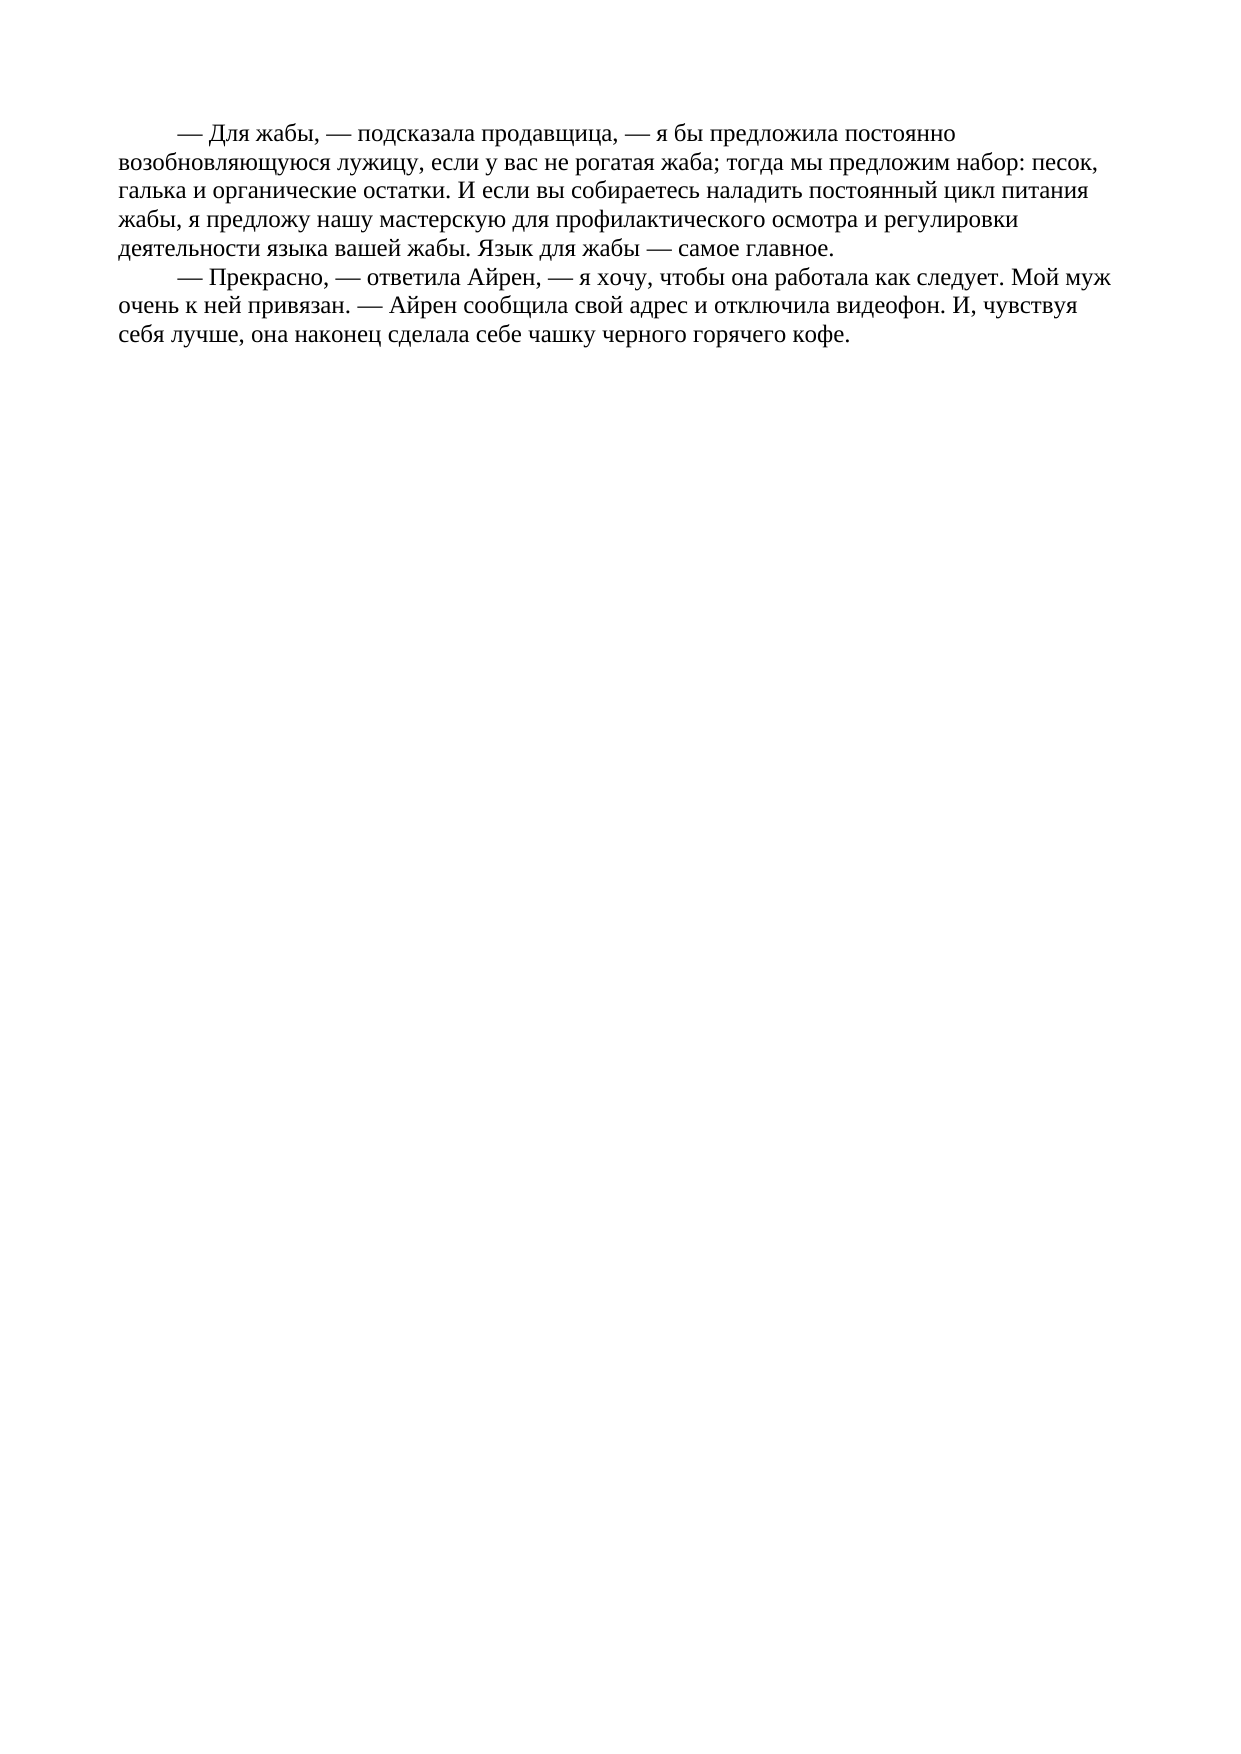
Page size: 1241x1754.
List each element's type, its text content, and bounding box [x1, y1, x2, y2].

text — Для жабы, — подсказала продавщица, — я бы предложила постоянно возобновляющуюся лужицу, если у вас не рогатая жаба; тогда мы предложим набор: песок, галька и органические остатки. И если вы собираетесь наладить постоянный цикл питания жабы, я предложу нашу мастерскую для профилактического осмотра и регулировки деятельности языка вашей жабы. Язык для жабы — самое главное. [118, 118, 1122, 262]
text — Прекрасно, — ответила Айрен, — я хочу, чтобы она работала как следует. Мой муж очень к ней привязан. — Айрен сообщила свой адрес и отключила видеофон. И, чувствуя себя лучше, она наконец сделала себе чашку черного горячего кофе. [118, 262, 1122, 348]
